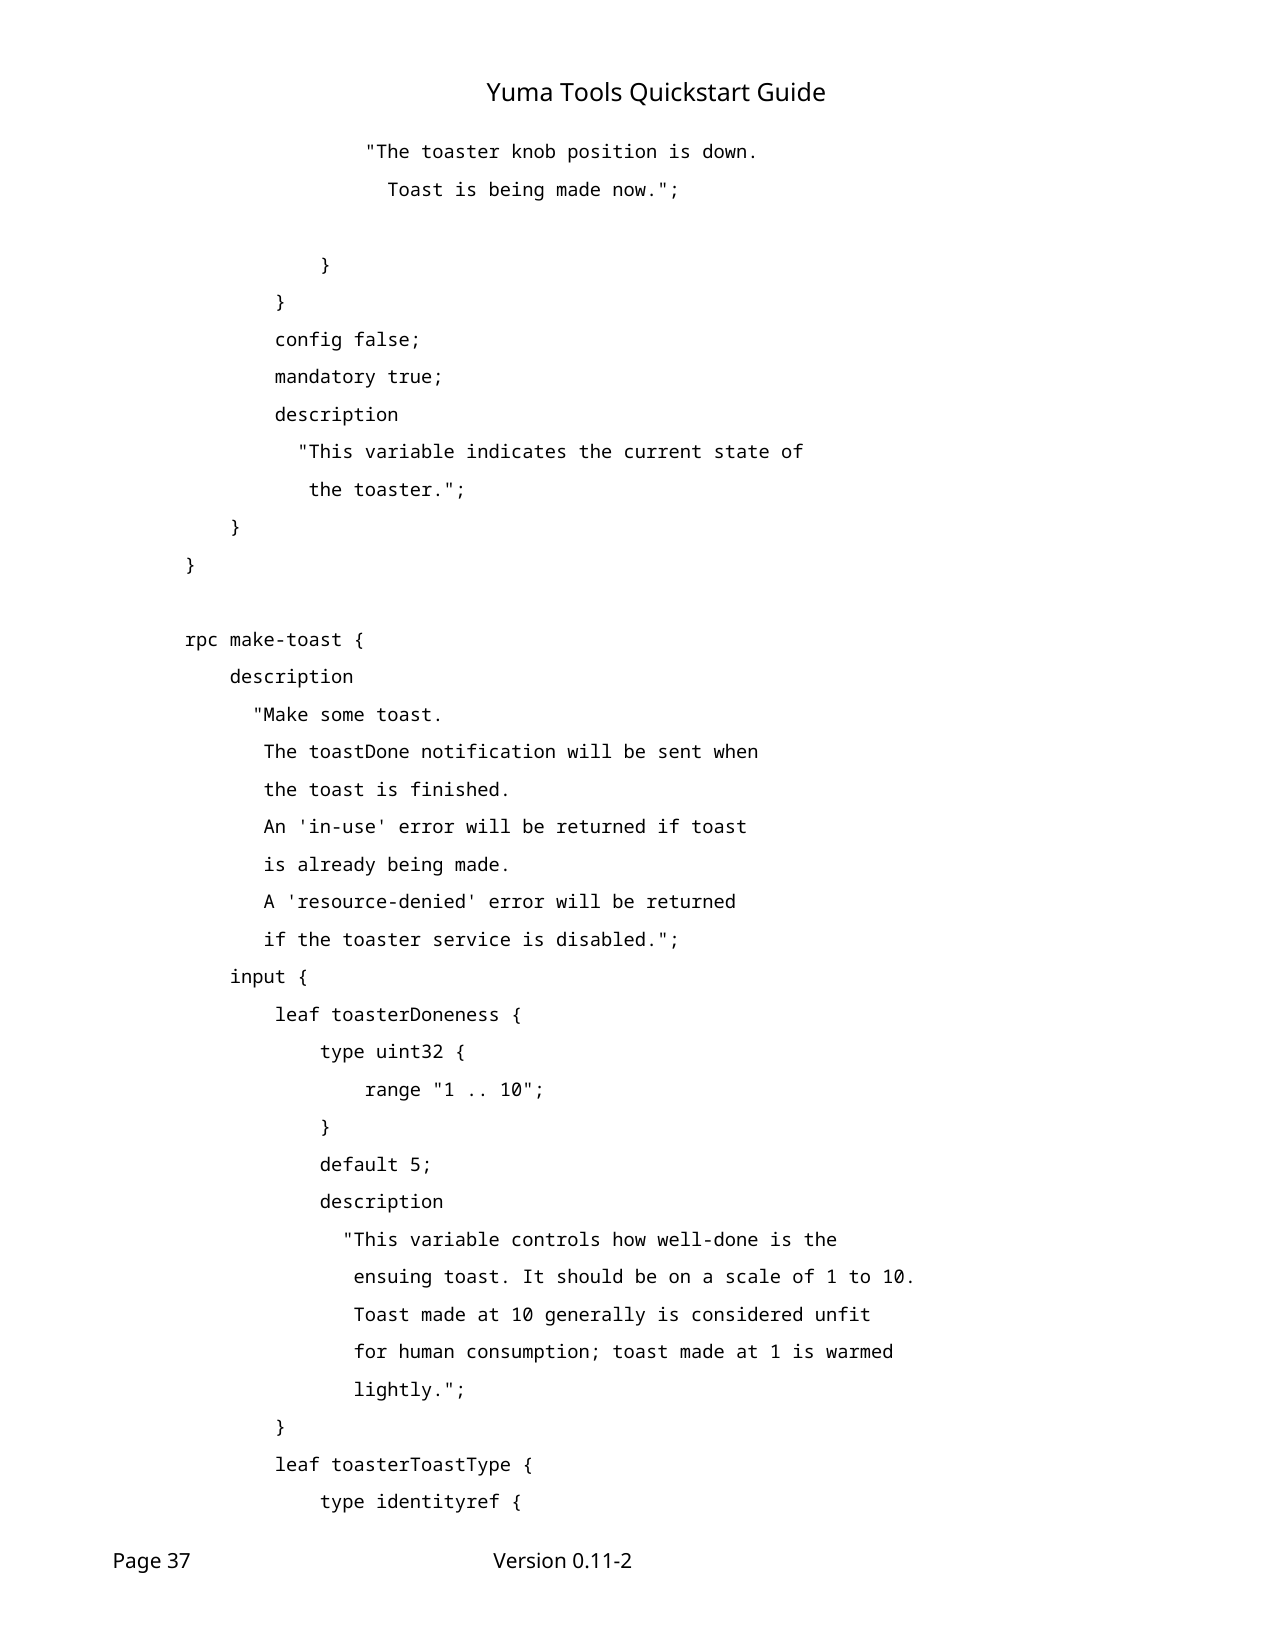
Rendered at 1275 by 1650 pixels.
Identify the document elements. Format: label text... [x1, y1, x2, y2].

text } [139, 288, 1200, 314]
text } [139, 551, 1200, 577]
text A 'resource-denied' error will be returned [139, 888, 1200, 914]
text for human consumption; toast made at 1 is warmed [139, 1338, 1200, 1364]
text config false; [139, 326, 1200, 352]
text type uint32 { [139, 1038, 1200, 1064]
text } [139, 1113, 1200, 1139]
text default 5; [139, 1151, 1200, 1177]
text leaf toasterDoneness { [139, 1001, 1200, 1027]
text description [139, 663, 1200, 689]
text rpc make-toast { [139, 626, 1200, 652]
text lightly."; [139, 1376, 1200, 1402]
text the toast is finished. [139, 776, 1200, 802]
text "Make some toast. [139, 701, 1200, 727]
text "The toaster knob position is down. [139, 138, 1200, 164]
text } [139, 513, 1200, 539]
text leaf toasterToastType { [139, 1451, 1200, 1477]
text type identityref { [139, 1488, 1200, 1514]
text "This variable controls how well-done is the [139, 1226, 1200, 1252]
text "This variable indicates the current state of [139, 438, 1200, 464]
text The toastDone notification will be sent when [139, 738, 1200, 764]
text } [139, 1413, 1200, 1439]
text is already being made. [139, 851, 1200, 877]
text range "1 .. 10"; [139, 1076, 1200, 1102]
text the toaster."; [139, 476, 1200, 502]
text input { [139, 963, 1200, 989]
text An 'in-use' error will be returned if toast [139, 813, 1200, 839]
text mandatory true; [139, 363, 1200, 389]
text description [139, 1188, 1200, 1214]
text description [139, 401, 1200, 427]
text if the toaster service is disabled."; [139, 926, 1200, 952]
text Toast made at 10 generally is considered unfit [139, 1301, 1200, 1327]
text Toast is being made now."; [139, 176, 1200, 202]
text ensuing toast. It should be on a scale of 1 to 10. [139, 1263, 1200, 1289]
text } [139, 251, 1200, 277]
